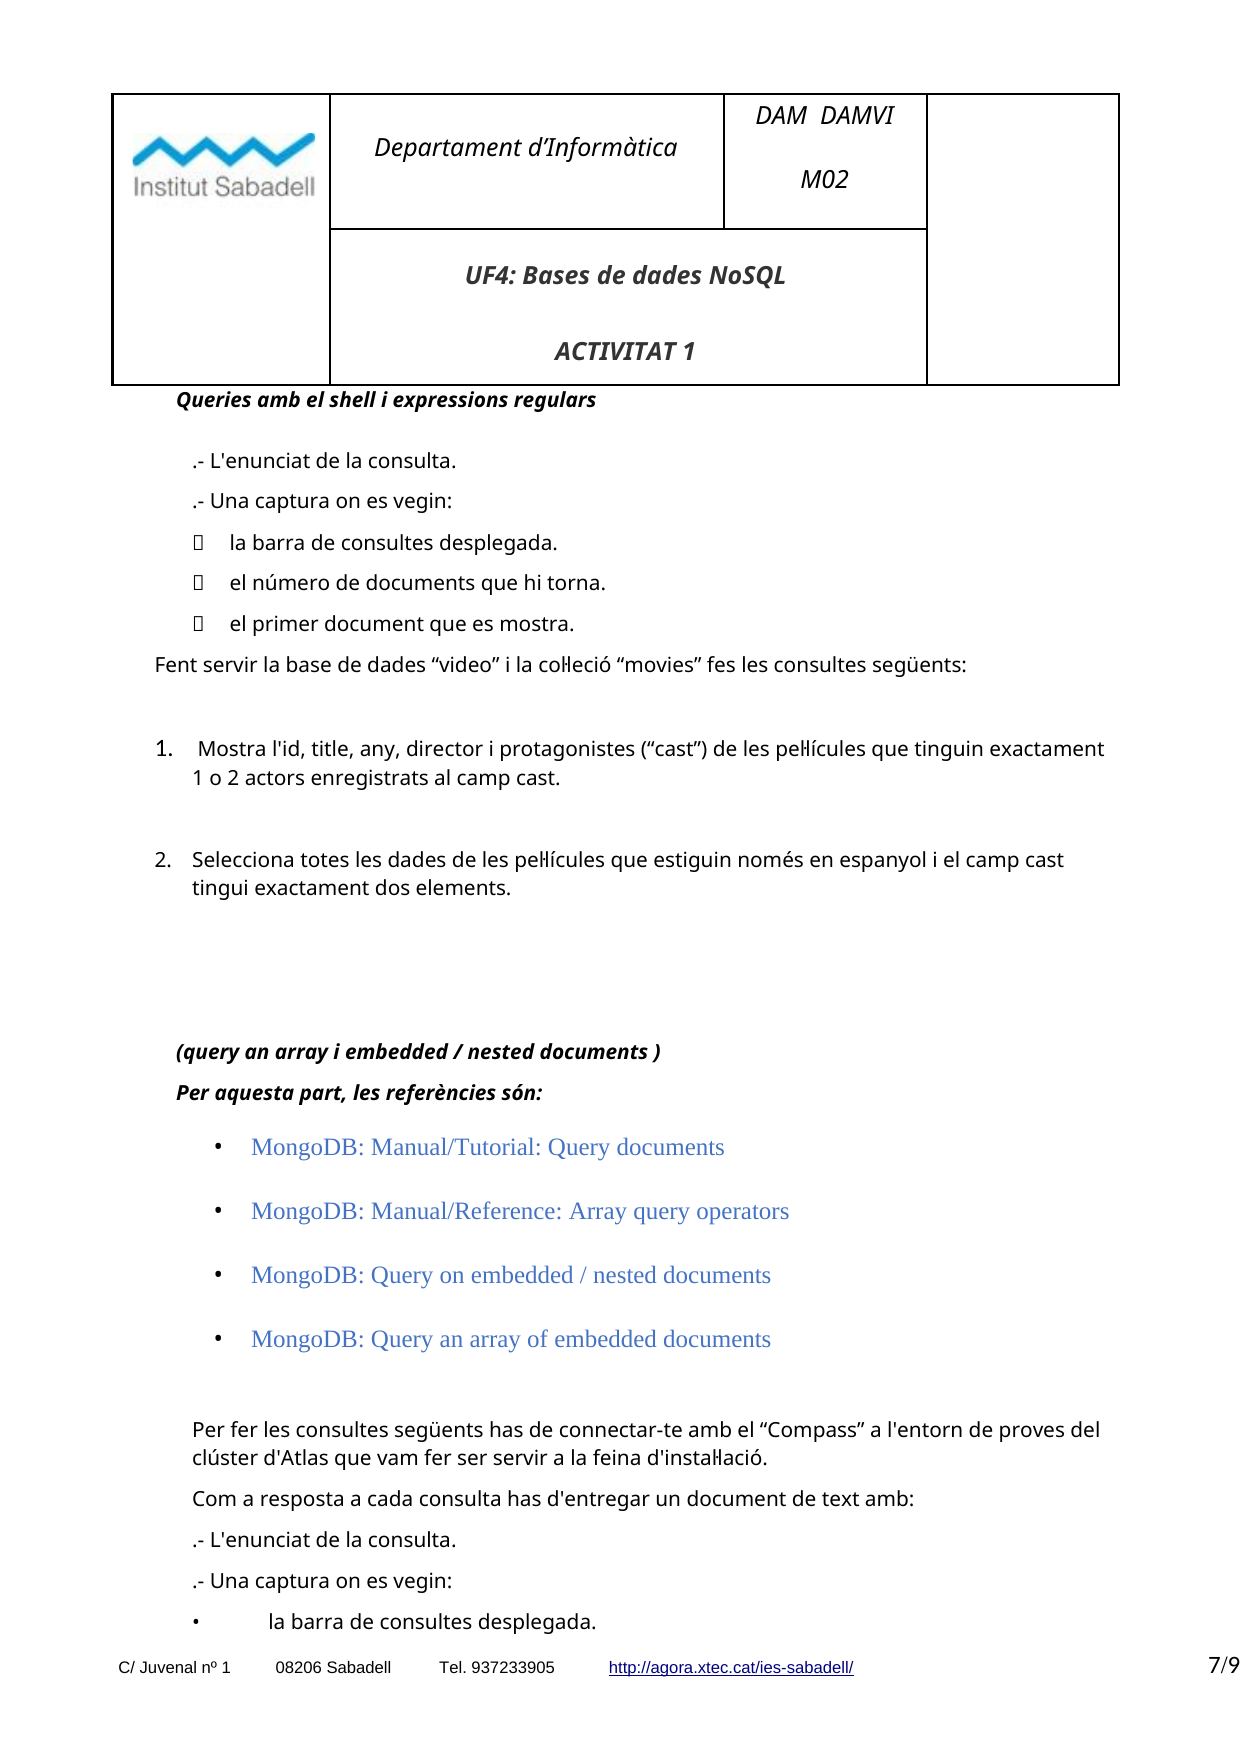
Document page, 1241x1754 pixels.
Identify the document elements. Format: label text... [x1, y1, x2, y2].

list Selecciona totes les dades de les pel·lícules que estiguin només en espanyol i el camp cast tingui exactament dos elements. [154, 845, 1122, 902]
text .- L'enunciat de la consulta. [192, 1525, 1122, 1554]
list Mostra l'id, title, any, director i protagonistes (“cast”) de les pel·lícules que tinguin exactament 1 o 2 actors enregistrats al camp cast. [154, 732, 1122, 791]
list la barra de consultes desplegada. [192, 528, 1122, 556]
text .- Una captura on es vegin: [192, 487, 1122, 515]
list MongoDB: Query on embedded / nested documents [213, 1246, 1122, 1297]
text .- Una captura on es vegin: [192, 1566, 1122, 1595]
text Per fer les consultes següents has de connectar-te amb el “Compass” a l'entorn de proves del clúster d'Atlas que vam fer ser servir a la feina d'instal·lació. [192, 1415, 1122, 1472]
list MongoDB: Query an array of embedded documents [213, 1310, 1122, 1361]
list el primer document que es mostra. [192, 609, 1122, 638]
list el número de documents que hi torna. [192, 568, 1122, 597]
text .- L'enunciat de la consulta. [192, 446, 1122, 474]
list MongoDB: Manual/Tutorial: Query documents [213, 1119, 1122, 1170]
text Per aquesta part, les referències són: [176, 1078, 1122, 1106]
text Com a resposta a cada consulta has d'entregar un document de text amb: [192, 1484, 1122, 1513]
picture [132, 133, 316, 212]
text • la barra de consultes desplegada. [192, 1607, 1122, 1636]
list MongoDB: Manual/Reference: Array query operators [213, 1182, 1122, 1234]
text (query an array i embedded / nested documents ) [176, 1037, 1122, 1065]
text Fent servir la base de dades “video” i la col·leció “movies” fes les consultes següents: [154, 650, 1122, 679]
